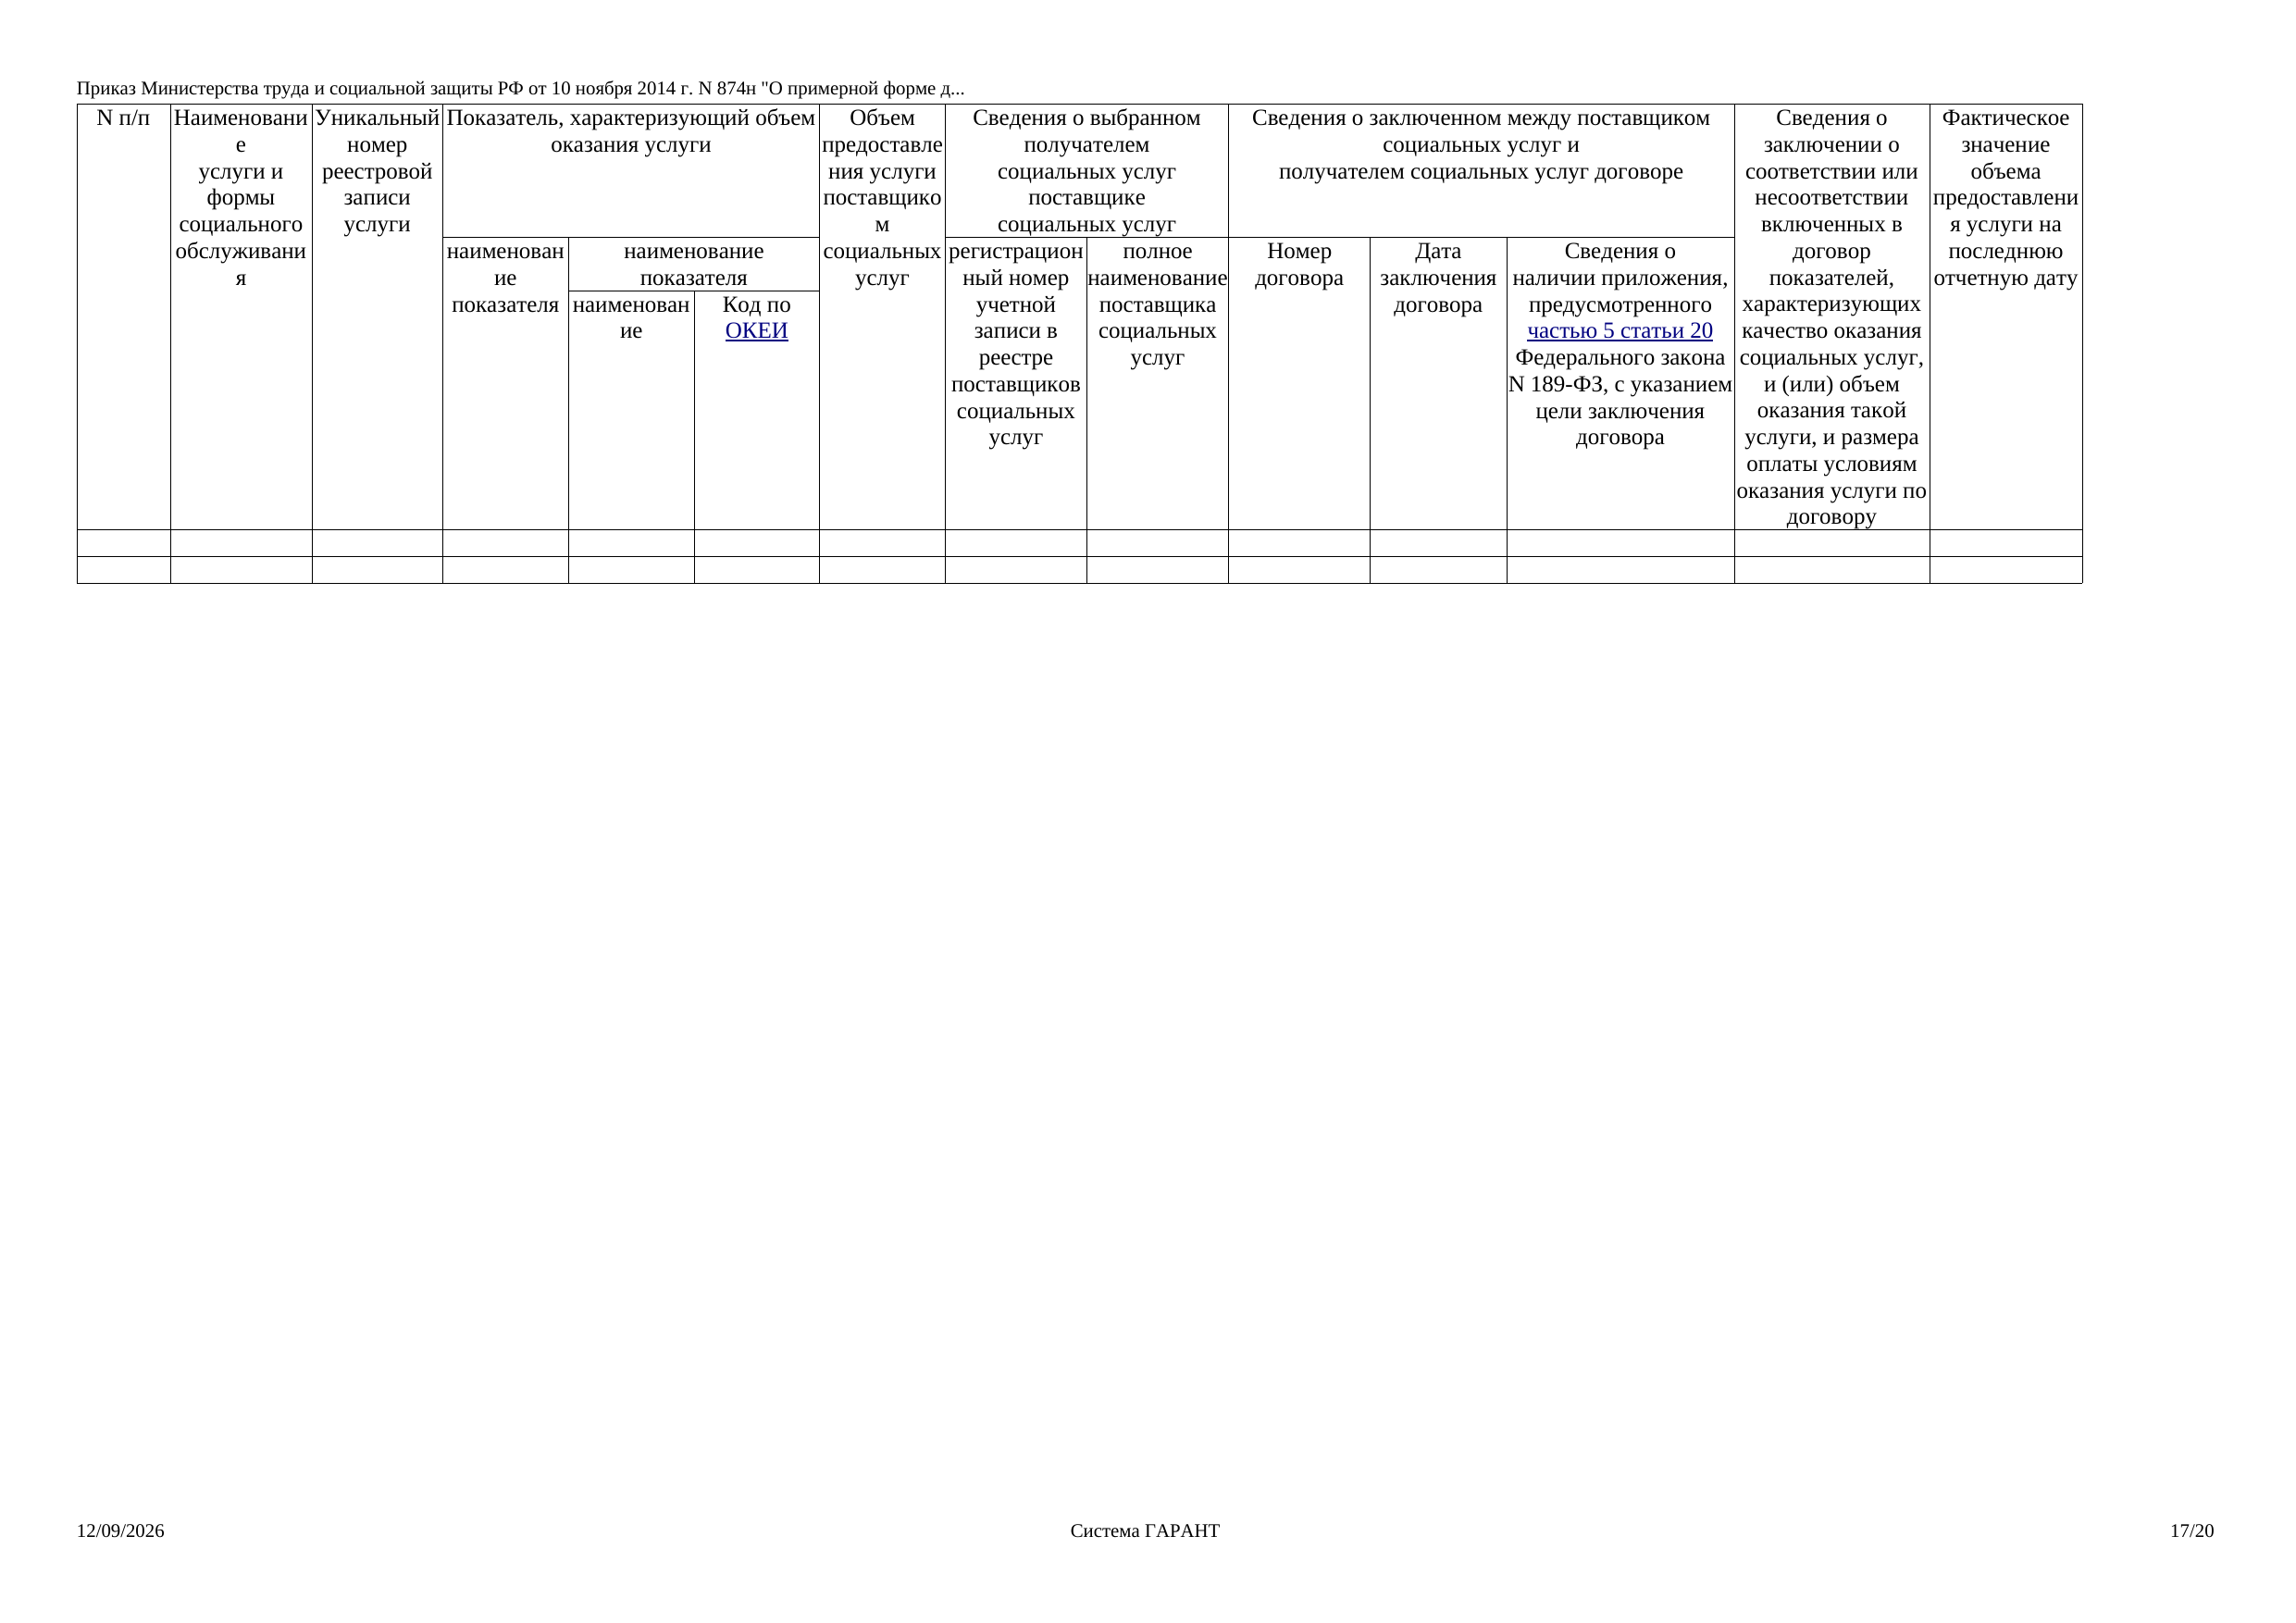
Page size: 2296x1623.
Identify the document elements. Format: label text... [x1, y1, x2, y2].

table_cell наименование [569, 291, 694, 529]
table_cell [443, 557, 568, 583]
table_cell [1371, 557, 1507, 583]
table_cell [1930, 530, 2082, 556]
table_cell наименование показателя [443, 238, 568, 529]
table_cell [78, 530, 170, 556]
table_cell полное наименование поставщика социальных услуг [1087, 238, 1228, 529]
table_cell [1087, 530, 1228, 556]
table_cell [171, 557, 312, 583]
table_cell [569, 557, 694, 583]
table_cell [1087, 557, 1228, 583]
table_cell Номер договора [1229, 238, 1370, 529]
table_header Сведения о заключенном между поставщиком социальных услуг и получателем социальных услуг договоре [1229, 105, 1734, 237]
table_cell [820, 557, 945, 583]
table_cell Дата заключения договора [1371, 238, 1507, 529]
table_cell [1735, 530, 1930, 556]
table_cell [695, 530, 819, 556]
table_header Уникальный номер реестровой записи услуги [313, 105, 442, 529]
table_cell [313, 530, 442, 556]
table_cell [946, 557, 1086, 583]
table_header Наименование услуги и формы социального обслуживания [171, 105, 312, 529]
table_cell регистрационный номер учетной записи в реестре поставщиков социальных услуг [946, 238, 1086, 529]
table_header Фактическое значение объема предоставления услуги на последнюю отчетную дату [1930, 105, 2082, 529]
table_cell [1735, 557, 1930, 583]
table_cell [695, 557, 819, 583]
table_cell [569, 530, 694, 556]
table_cell [1508, 530, 1734, 556]
table_cell [78, 557, 170, 583]
table_cell [1371, 530, 1507, 556]
table_header Сведения о заключении о соответствии или несоответствии включенных в договор показателей, характеризующих качество оказания социальных услуг, и (или) объем оказания такой услуги, и размера оплаты условиям оказания услуги по договору [1735, 105, 1930, 529]
table_cell [313, 557, 442, 583]
table_cell [1229, 557, 1370, 583]
table_cell Код по ОКЕИ [695, 291, 819, 529]
table_cell Сведения о наличии приложения, предусмотренного частью 5 статьи 20 Федерального закона N 189-ФЗ, с указанием цели заключения договора [1508, 238, 1734, 529]
table_header Показатель, характеризующий объем оказания услуги [443, 105, 819, 237]
table_header N п/п [78, 105, 170, 529]
table_cell [1930, 557, 2082, 583]
table_header Объем предоставления услуги поставщиком социальных услуг [820, 105, 945, 529]
table_cell [443, 530, 568, 556]
table_cell [820, 530, 945, 556]
table_cell [946, 530, 1086, 556]
table_header Сведения о выбранном получателем социальных услуг поставщике социальных услуг [946, 105, 1228, 237]
table_cell наименование показателя [569, 238, 819, 291]
table_cell [1508, 557, 1734, 583]
table_cell [1229, 530, 1370, 556]
table_cell [171, 530, 312, 556]
